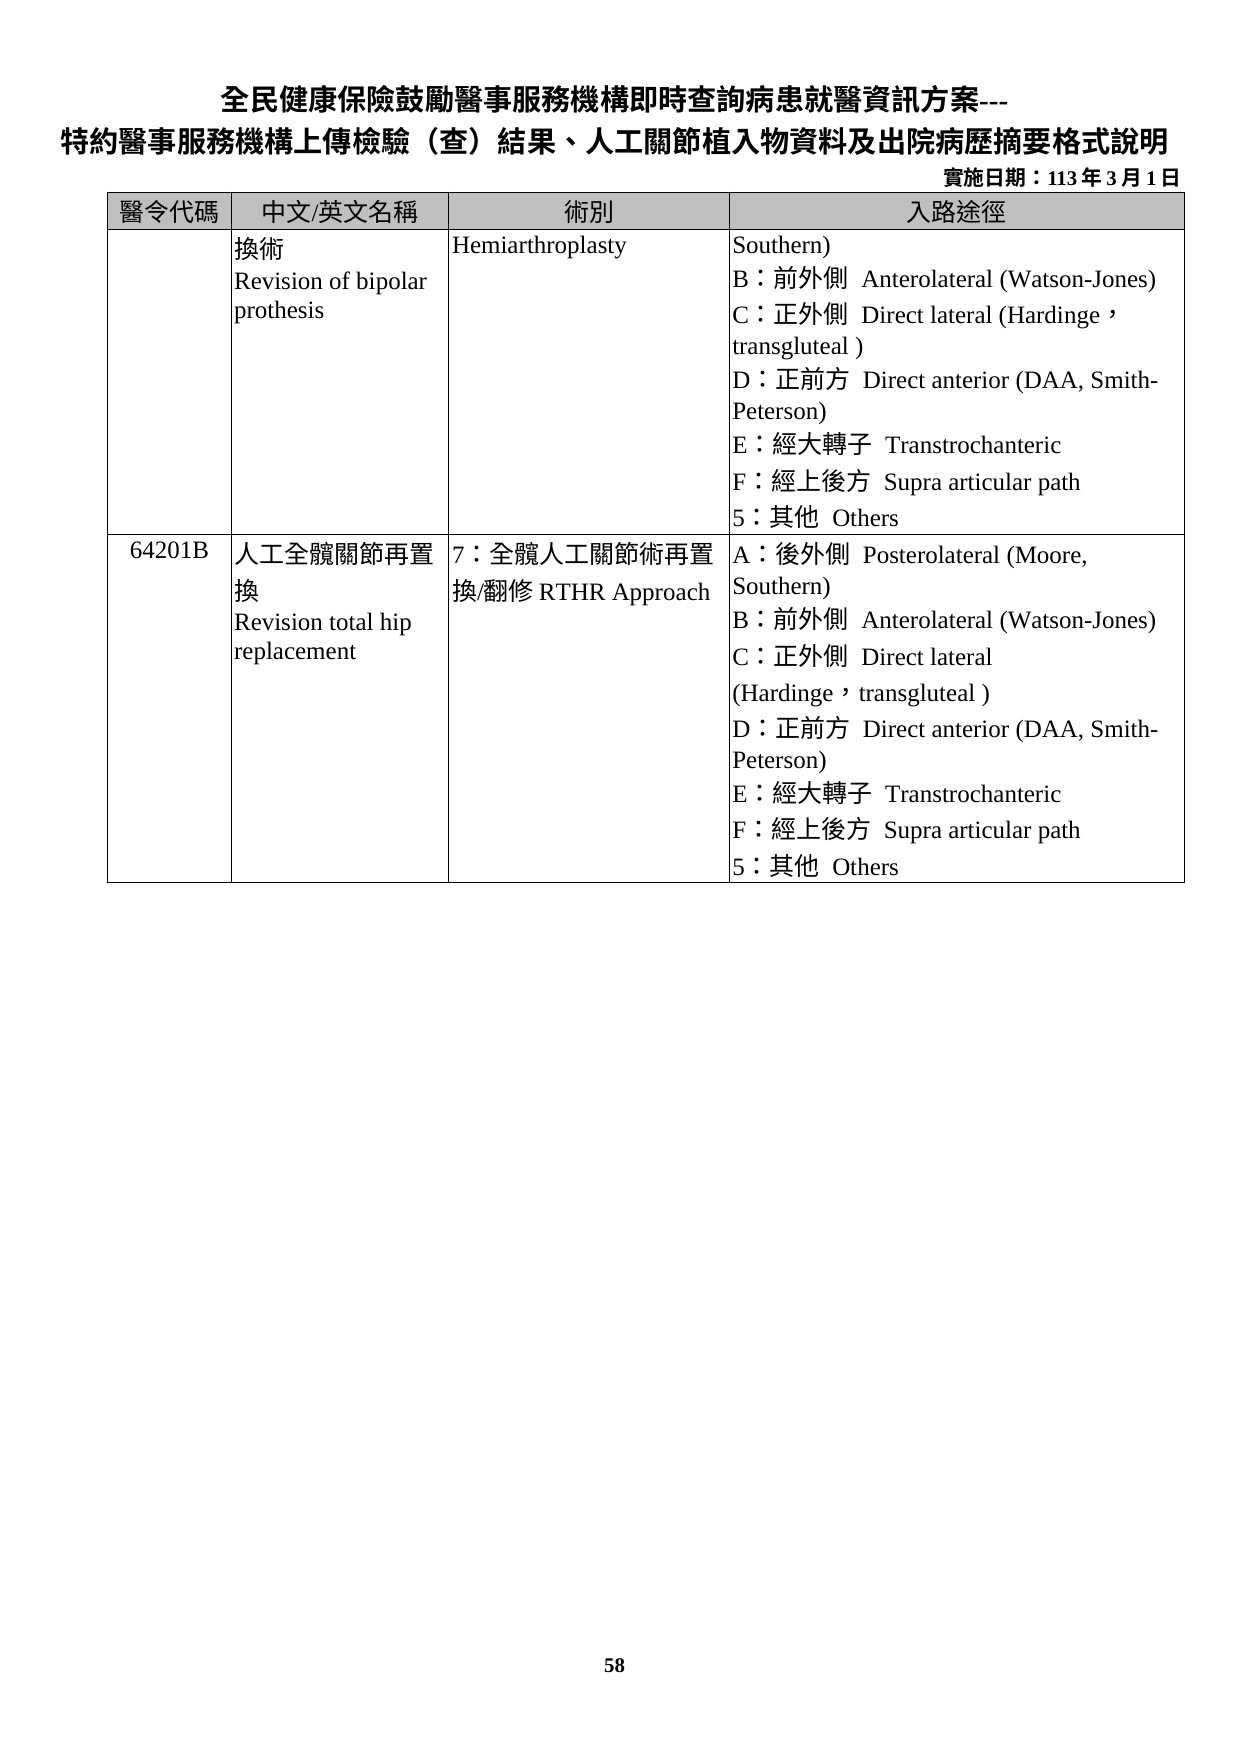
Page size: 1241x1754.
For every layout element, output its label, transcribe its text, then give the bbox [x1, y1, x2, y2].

table_header 術別 [449, 193, 729, 229]
table_header 醫令代碼 [108, 193, 231, 229]
table_header 中文/英文名稱 [232, 193, 448, 229]
table_cell 換術 Revision of bipolar prothesis [232, 230, 448, 534]
table_header 入路途徑 [730, 193, 1184, 229]
table_cell Hemiarthroplasty [449, 230, 729, 534]
table_cell [108, 230, 231, 534]
table_cell A：後外側 Posterolateral (Moore, Southern) B：前外側 Anterolateral (Watson-Jones) C：正外側 Direct lateral (Hardinge，transgluteal ) D：正前方 Direct anterior (DAA, Smith-Peterson) E：經大轉子 Transtrochanteric F：經上後方 Supra articular path 5：其他 Others [730, 535, 1184, 882]
table_cell 人工全髖關節再置換 Revision total hip replacement [232, 535, 448, 882]
table_cell 64201B [108, 535, 231, 882]
table_cell 7：全髖人工關節術再置換/翻修RTHR Approach [449, 535, 729, 882]
table_cell Southern) B：前外側 Anterolateral (Watson-Jones) C：正外側 Direct lateral (Hardinge， transgluteal ) D：正前方 Direct anterior (DAA, Smith-Peterson) E：經大轉子 Transtrochanteric F：經上後方 Supra articular path 5：其他 Others [730, 230, 1184, 534]
